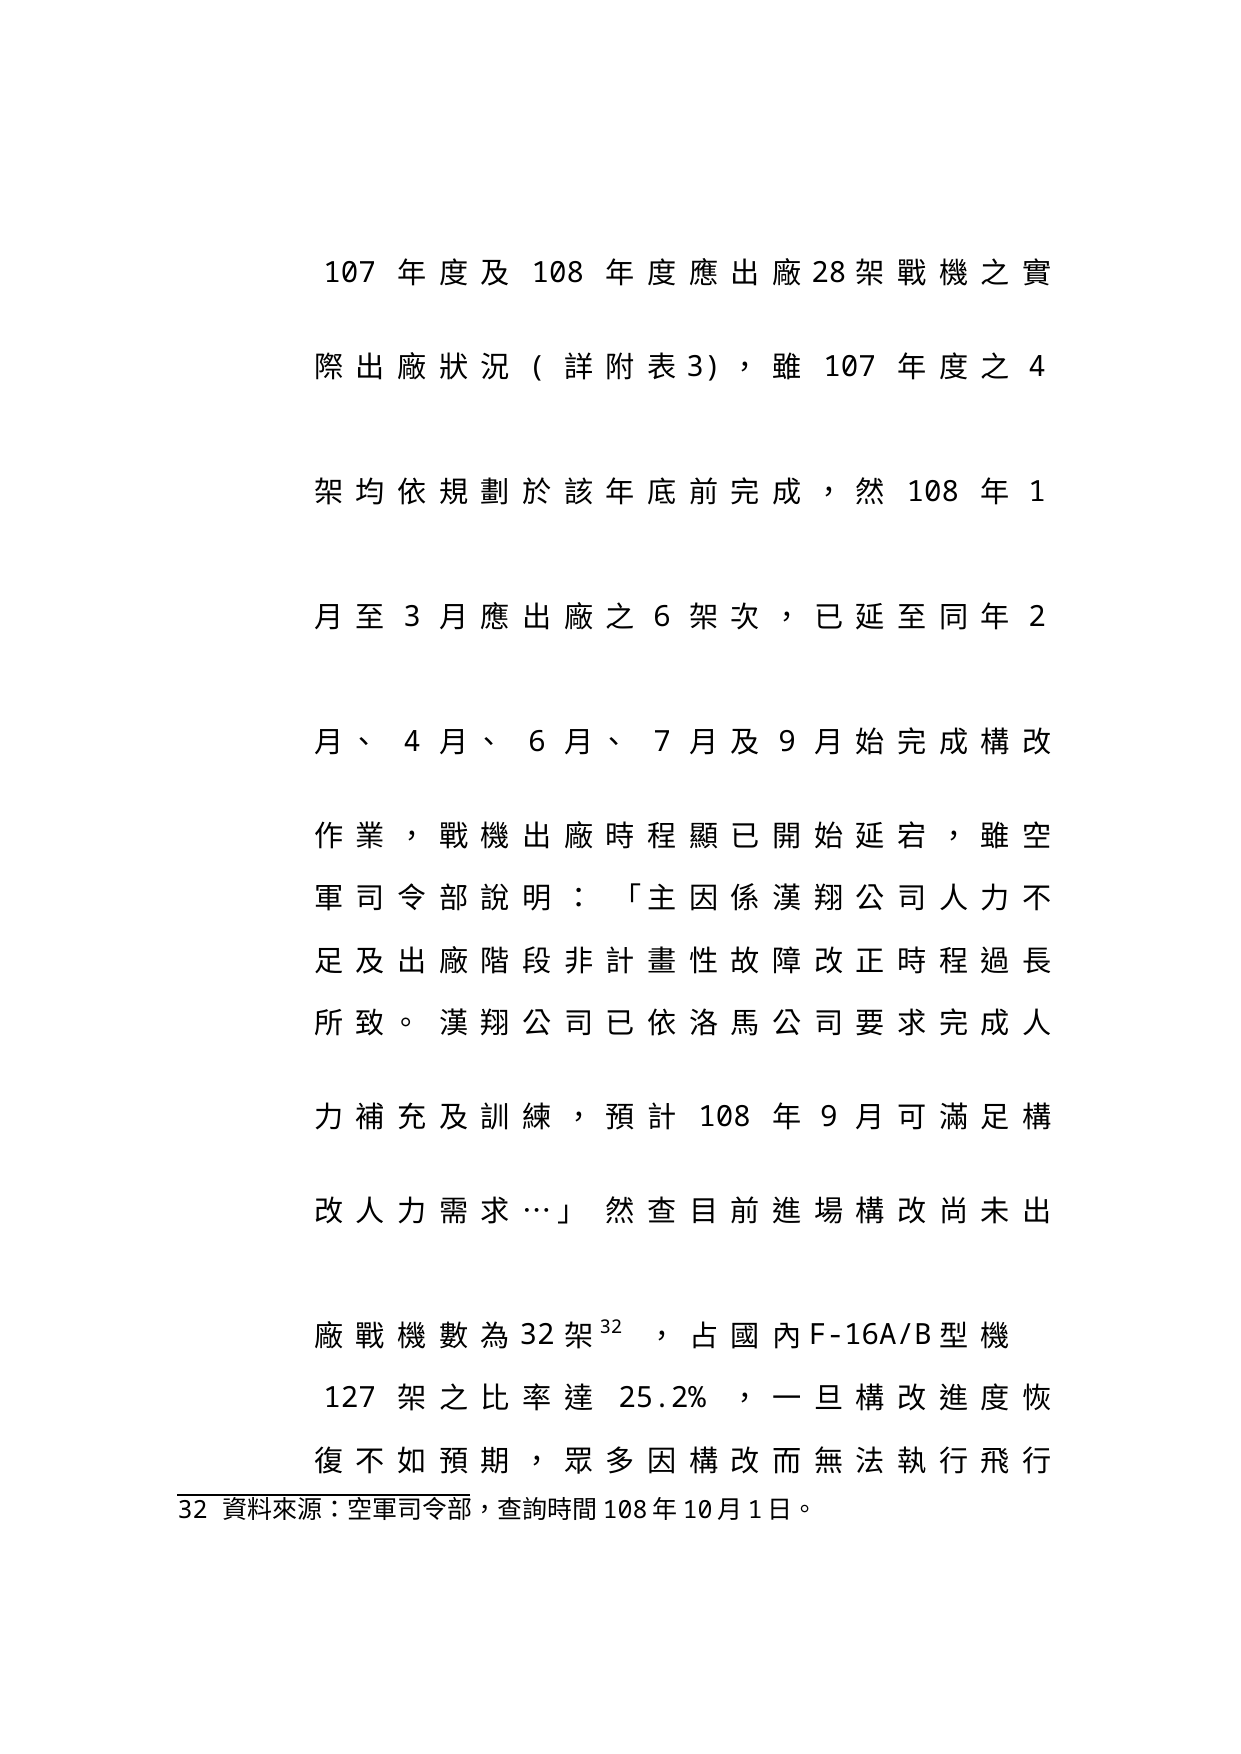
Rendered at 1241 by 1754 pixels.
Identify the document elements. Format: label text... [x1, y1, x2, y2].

text 資料來源：空軍司令部，查詢時間108年10月1日。 [177, 1496, 1063, 1525]
text 107年度及108年度應出廠28架戰機之實際出廠狀況(詳附表3)，雖107年度之4架均依規劃於該年底前完成，然108年1月至3月應出廠之6架次，已延至同年2月、4月、6月、7月及9月始完成構改作業，戰機出廠時程顯已開始延宕，雖空軍司令部說明：「主因係漢翔公司人力不足及出廠階段非計畫性故障改正時程過長所致。漢翔公司已依洛馬公司要求完成人力補充及訓練，預計108年9月可滿足構改人力需求…」然查目前進場構改尚未出廠戰機數為32架，占國內F-16A/B型機127架之比率達25.2%，一旦構改進度恢復不如預期，眾多因構改而無法執行飛行 [271, 229, 1058, 1479]
